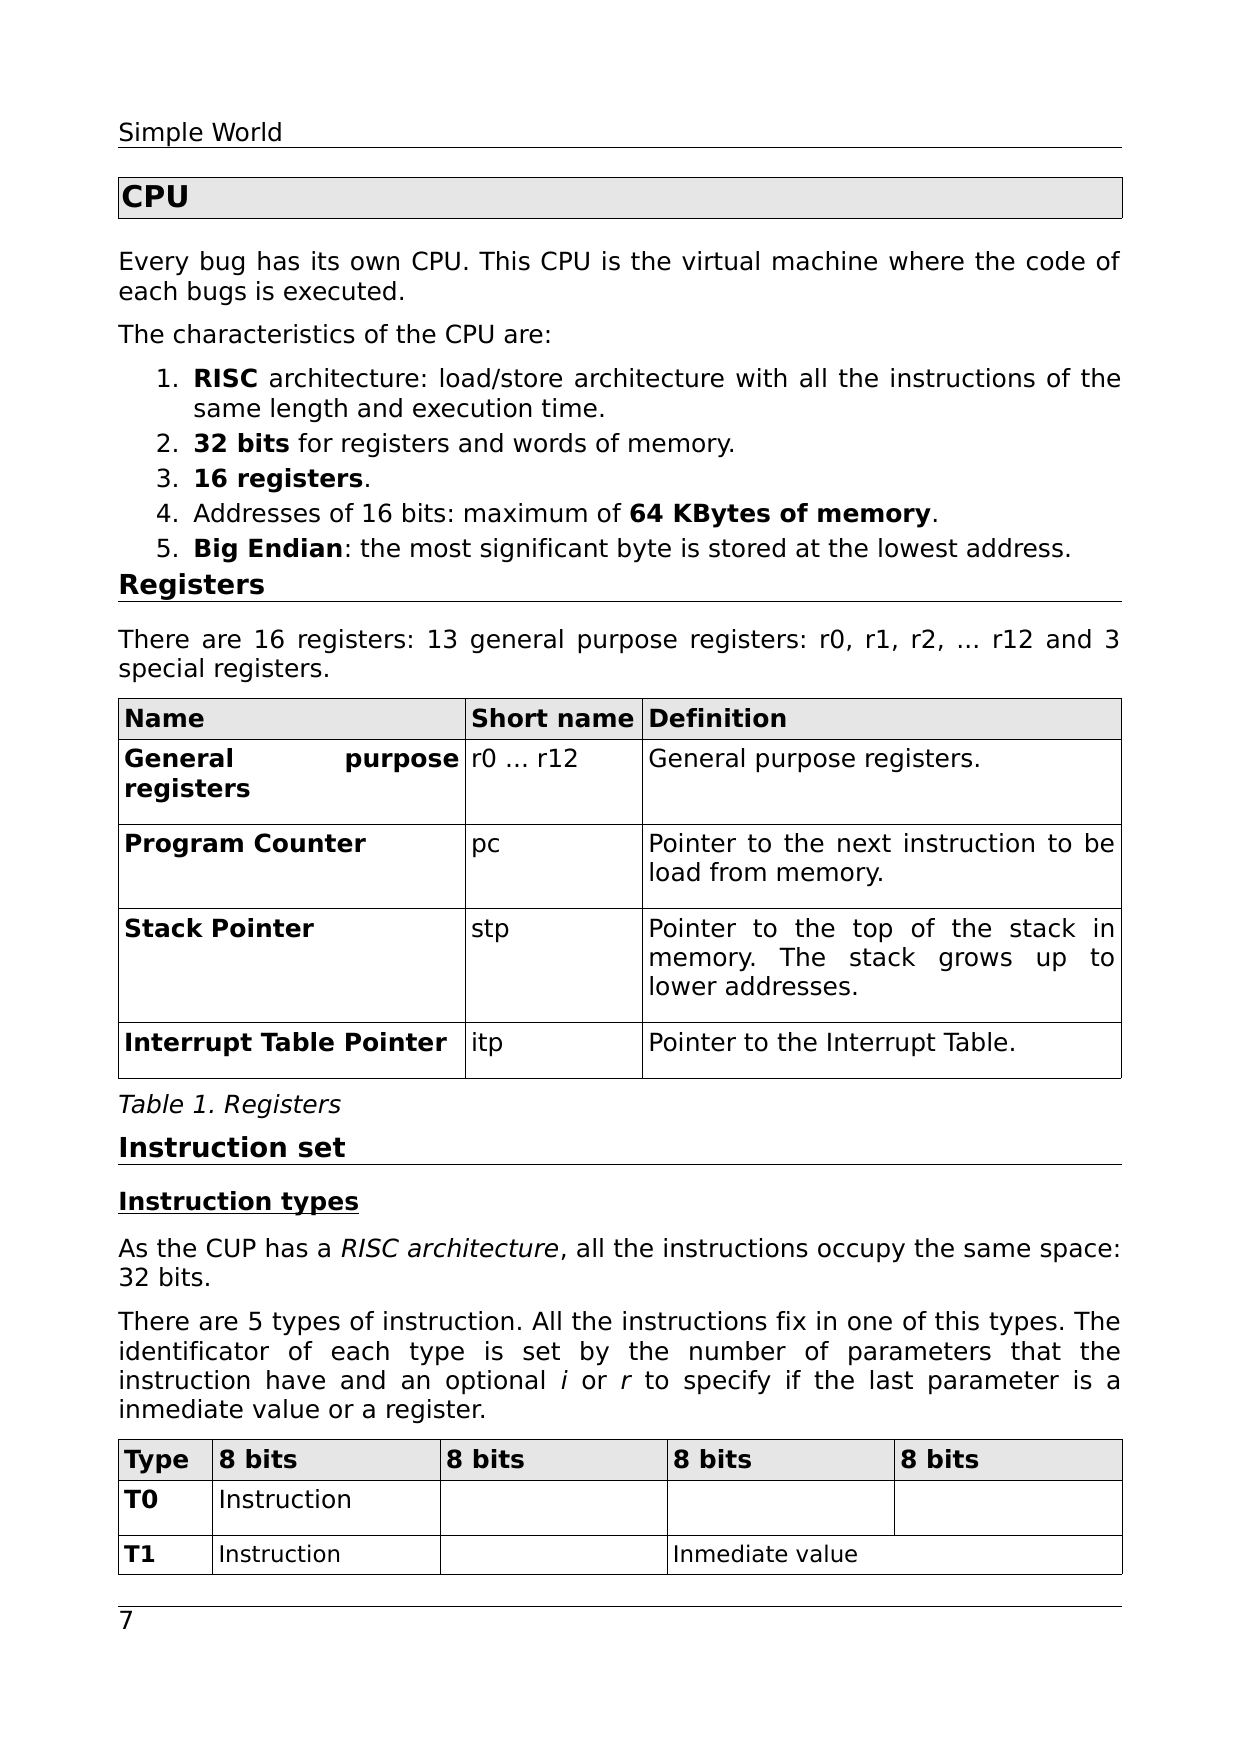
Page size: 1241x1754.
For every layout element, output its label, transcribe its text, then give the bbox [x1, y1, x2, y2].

table_header Short name [466, 699, 642, 739]
table_cell Stack Pointer [119, 909, 465, 1022]
table_cell Pointer to the Interrupt Table. [643, 1023, 1121, 1078]
table_header Type [119, 1440, 212, 1480]
table_cell itp [466, 1023, 642, 1078]
table_header 8 bits [213, 1440, 440, 1480]
text The characteristics of the CPU are: [118, 321, 1122, 350]
title Registers [118, 569, 1122, 601]
title Instruction types [118, 1188, 1122, 1217]
table_cell Pointer to the top of the stack in memory. The stack grows up to lower addresses. [643, 909, 1121, 1022]
table_cell T1 [119, 1536, 212, 1573]
list Addresses of 16 bits: maximum of 64 KBytes of memory. [156, 499, 1122, 528]
list RISC architecture: load/store architecture with all the instructions of the same length and execution time. [156, 364, 1122, 423]
table_header 8 bits [668, 1440, 894, 1480]
table_cell Instruction [213, 1481, 440, 1535]
table_cell Instruction [213, 1536, 440, 1573]
text Every bug has its own CPU. This CPU is the virtual machine where the code of each bugs is executed. [118, 247, 1122, 306]
list 32 bits for registers and words of memory. [156, 429, 1122, 458]
table_cell General purpose registers [119, 740, 465, 823]
table_cell [441, 1536, 667, 1573]
table_cell r0 ... r12 [466, 740, 642, 823]
table_cell [441, 1481, 667, 1535]
table_header 8 bits [895, 1440, 1122, 1480]
table_cell stp [466, 909, 642, 1022]
text Table 1. Registers [118, 1090, 1122, 1119]
table_cell Program Counter [119, 825, 465, 908]
title Instruction set [118, 1132, 1122, 1164]
table_cell Pointer to the next instruction to be load from memory. [643, 825, 1121, 908]
table_cell pc [466, 825, 642, 908]
list Big Endian: the most significant byte is stored at the lowest address. [156, 534, 1122, 563]
table_cell [668, 1481, 894, 1535]
list 16 registers. [156, 464, 1122, 493]
table_header Definition [643, 699, 1121, 739]
title CPU [119, 178, 1122, 218]
table_header Name [119, 699, 465, 739]
text There are 5 types of instruction. All the instructions fix in one of this types. The identificator of each type is set by the number of parameters that the instruction have and an optional i or r to specify if the last parameter is a inmediate value or a register. [118, 1308, 1122, 1424]
table_cell [895, 1481, 1122, 1535]
table_cell Inmediate value [668, 1536, 1122, 1573]
table_cell General purpose registers. [643, 740, 1121, 823]
text As the CUP has a RISC architecture, all the instructions occupy the same space: 32 bits. [118, 1234, 1122, 1293]
text There are 16 registers: 13 general purpose registers: r0, r1, r2, ... r12 and 3 special registers. [118, 625, 1122, 683]
table_cell Interrupt Table Pointer [119, 1023, 465, 1078]
table_cell T0 [119, 1481, 212, 1535]
table_header 8 bits [441, 1440, 667, 1480]
